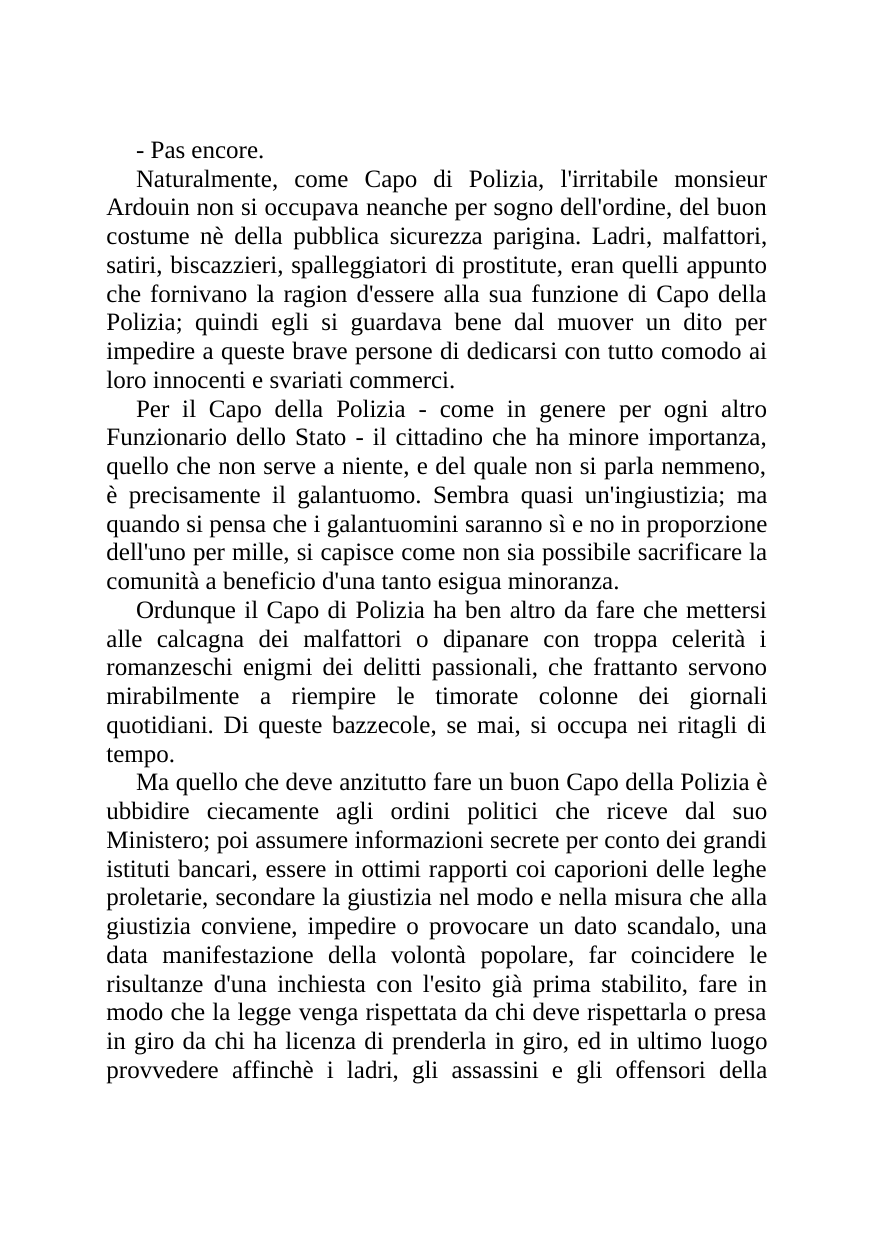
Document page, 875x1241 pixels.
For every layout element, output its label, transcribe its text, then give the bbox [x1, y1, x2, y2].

text - Pas encore. [106, 135, 768, 164]
text Ma quello che deve anzitutto fare un buon Capo della Polizia è ubbidire ciecamente agli ordini politici che riceve dal suo Ministero; poi assumere informazioni secrete per conto dei grandi istituti bancari, essere in ottimi rapporti coi caporioni delle leghe proletarie, secondare la giustizia nel modo e nella misura che alla giustizia conviene, impedire o provocare un dato scandalo, una data manifestazione della volontà popolare, far coincidere le risultanze d'una inchiesta con l'esito già prima stabilito, fare in modo che la legge venga rispettata da chi deve rispettarla o presa in giro da chi ha licenza di prenderla in giro, ed in ultimo luogo provvedere affinchè i ladri, gli assassini e gli offensori della [106, 767, 768, 1084]
text Per il Capo della Polizia - come in genere per ogni altro Funzionario dello Stato - il cittadino che ha minore importanza, quello che non serve a niente, e del quale non si parla nemmeno, è precisamente il galantuomo. Sembra quasi un'ingiustizia; ma quando si pensa che i galantuomini saranno sì e no in proporzione dell'uno per mille, si capisce come non sia possibile sacrificare la comunità a beneficio d'una tanto esigua minoranza. [106, 394, 768, 595]
text Ordunque il Capo di Polizia ha ben altro da fare che mettersi alle calcagna dei malfattori o dipanare con troppa celerità i romanzeschi enigmi dei delitti passionali, che frattanto servono mirabilmente a riempire le timorate colonne dei giornali quotidiani. Di queste bazzecole, se mai, si occupa nei ritagli di tempo. [106, 595, 768, 767]
text Naturalmente, come Capo di Polizia, l'irritabile monsieur Ardouin non si occupava neanche per sogno dell'ordine, del buon costume nè della pubblica sicurezza parigina. Ladri, malfattori, satiri, biscazzieri, spalleggiatori di prostitute, eran quelli appunto che fornivano la ragion d'essere alla sua funzione di Capo della Polizia; quindi egli si guardava bene dal muover un dito per impedire a queste brave persone di dedicarsi con tutto comodo ai loro innocenti e svariati commerci. [106, 164, 768, 394]
